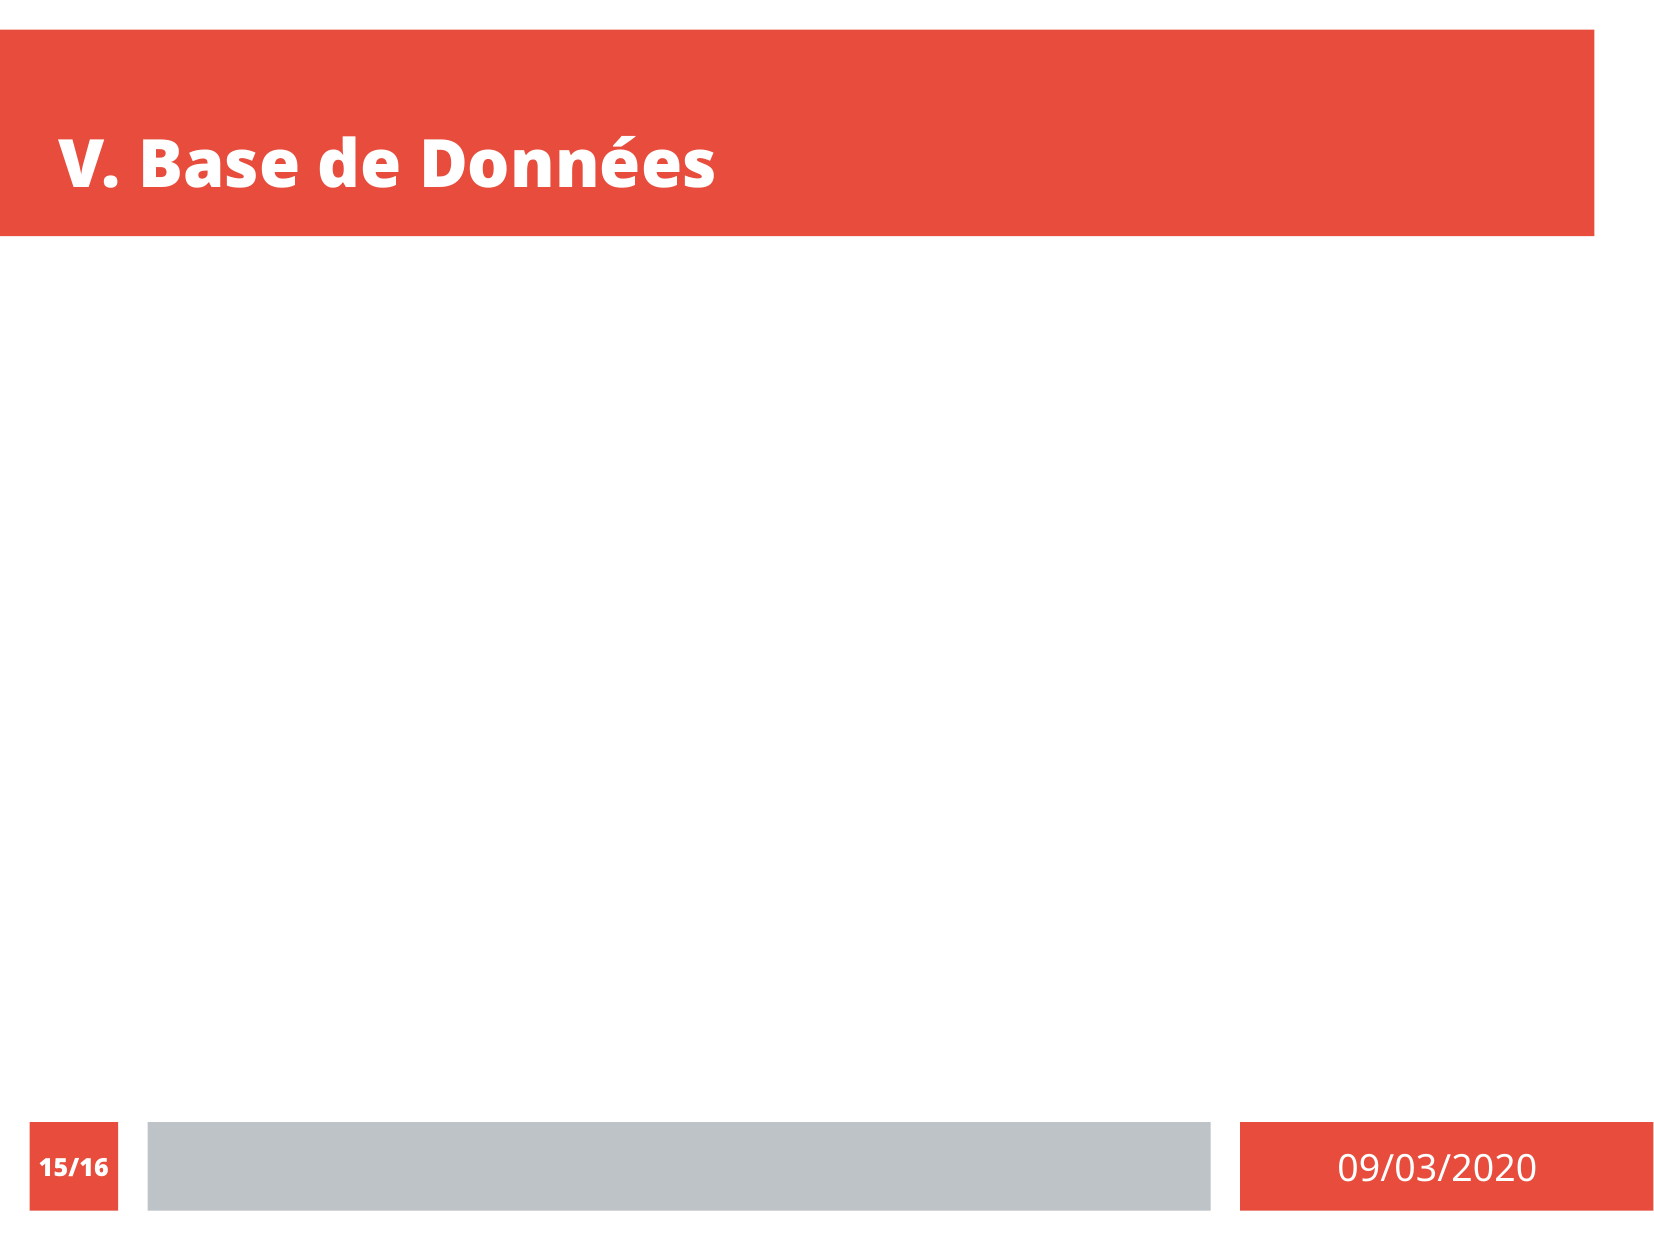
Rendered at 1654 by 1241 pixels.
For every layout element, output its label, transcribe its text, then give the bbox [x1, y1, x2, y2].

title V. Base de Données [59, 59, 1595, 207]
